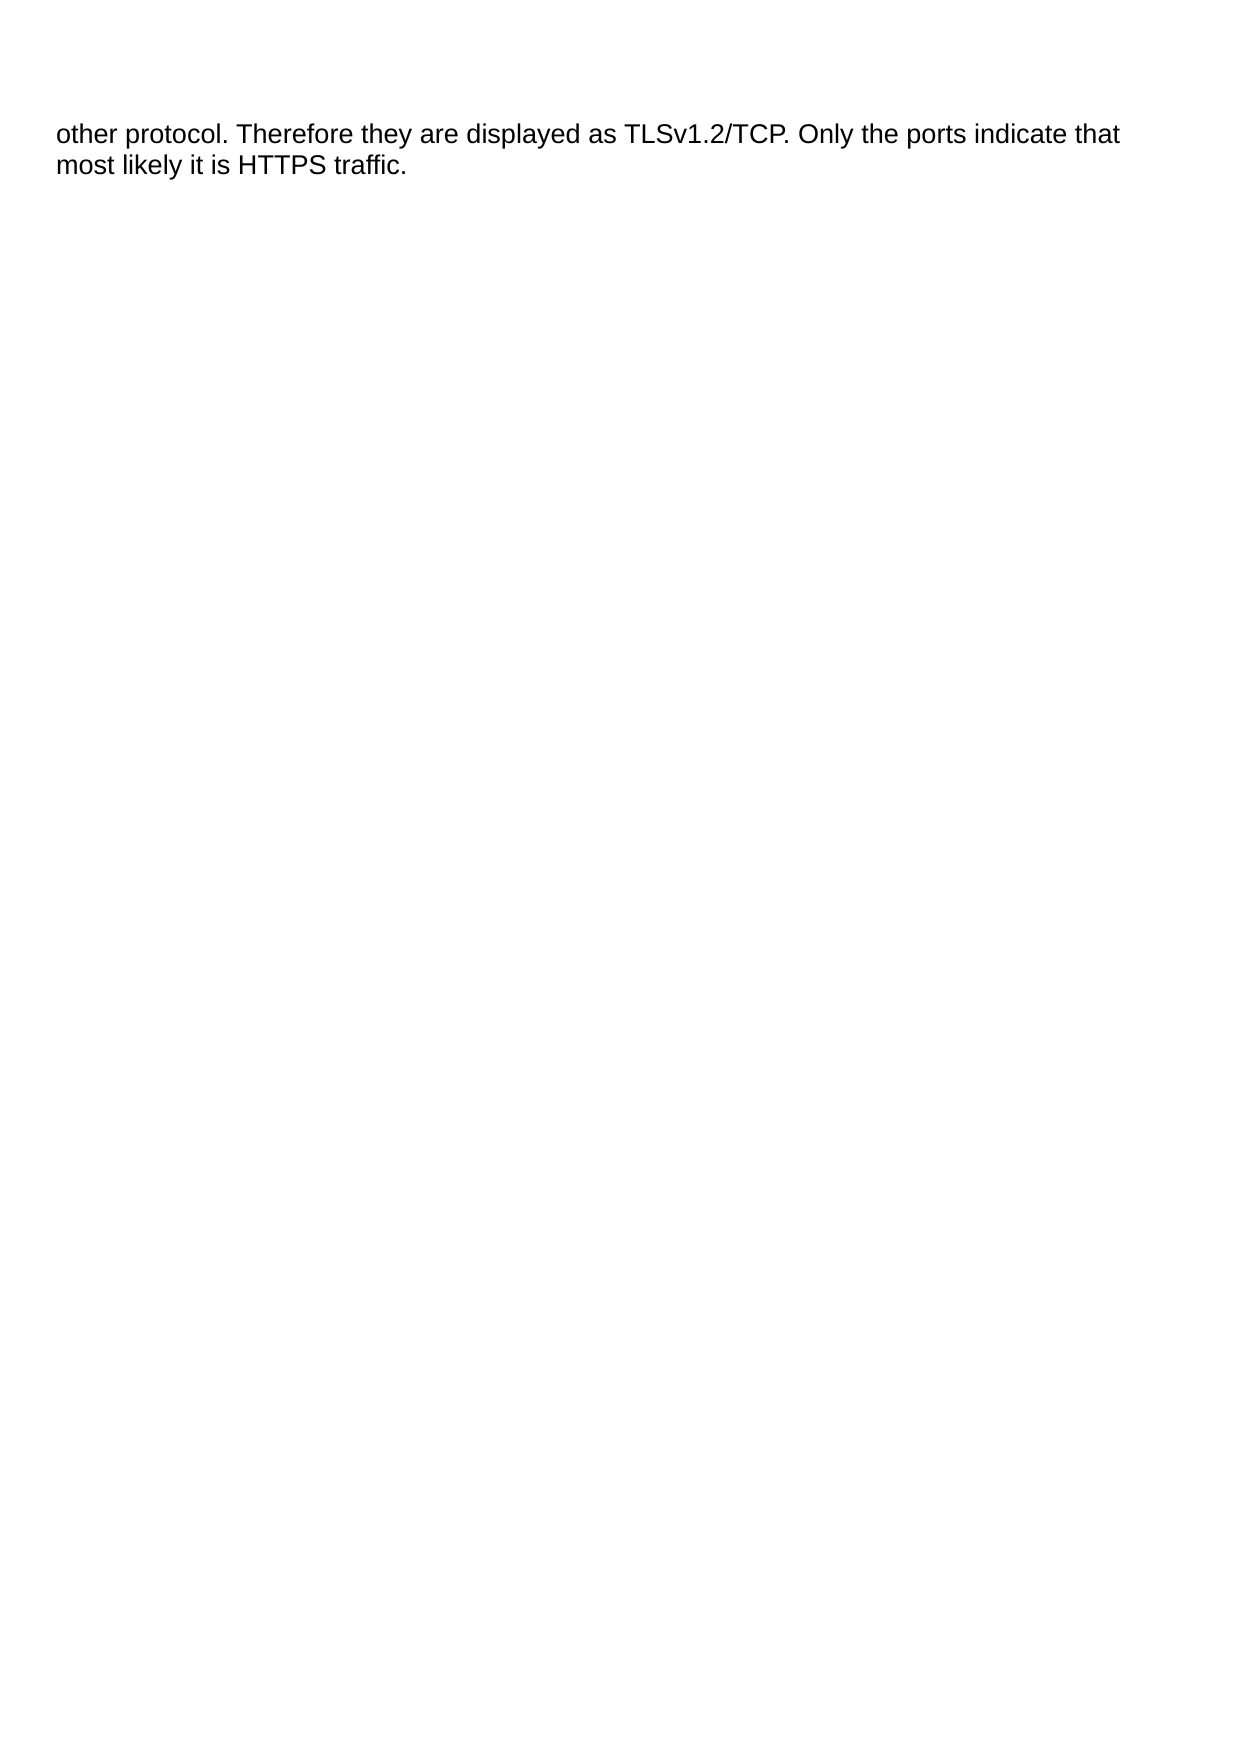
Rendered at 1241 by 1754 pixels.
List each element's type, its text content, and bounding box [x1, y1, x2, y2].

text other protocol. Therefore they are displayed as TLSv1.2/TCP. Only the ports indicate that most likely it is HTTPS traffic. [56, 118, 1172, 181]
